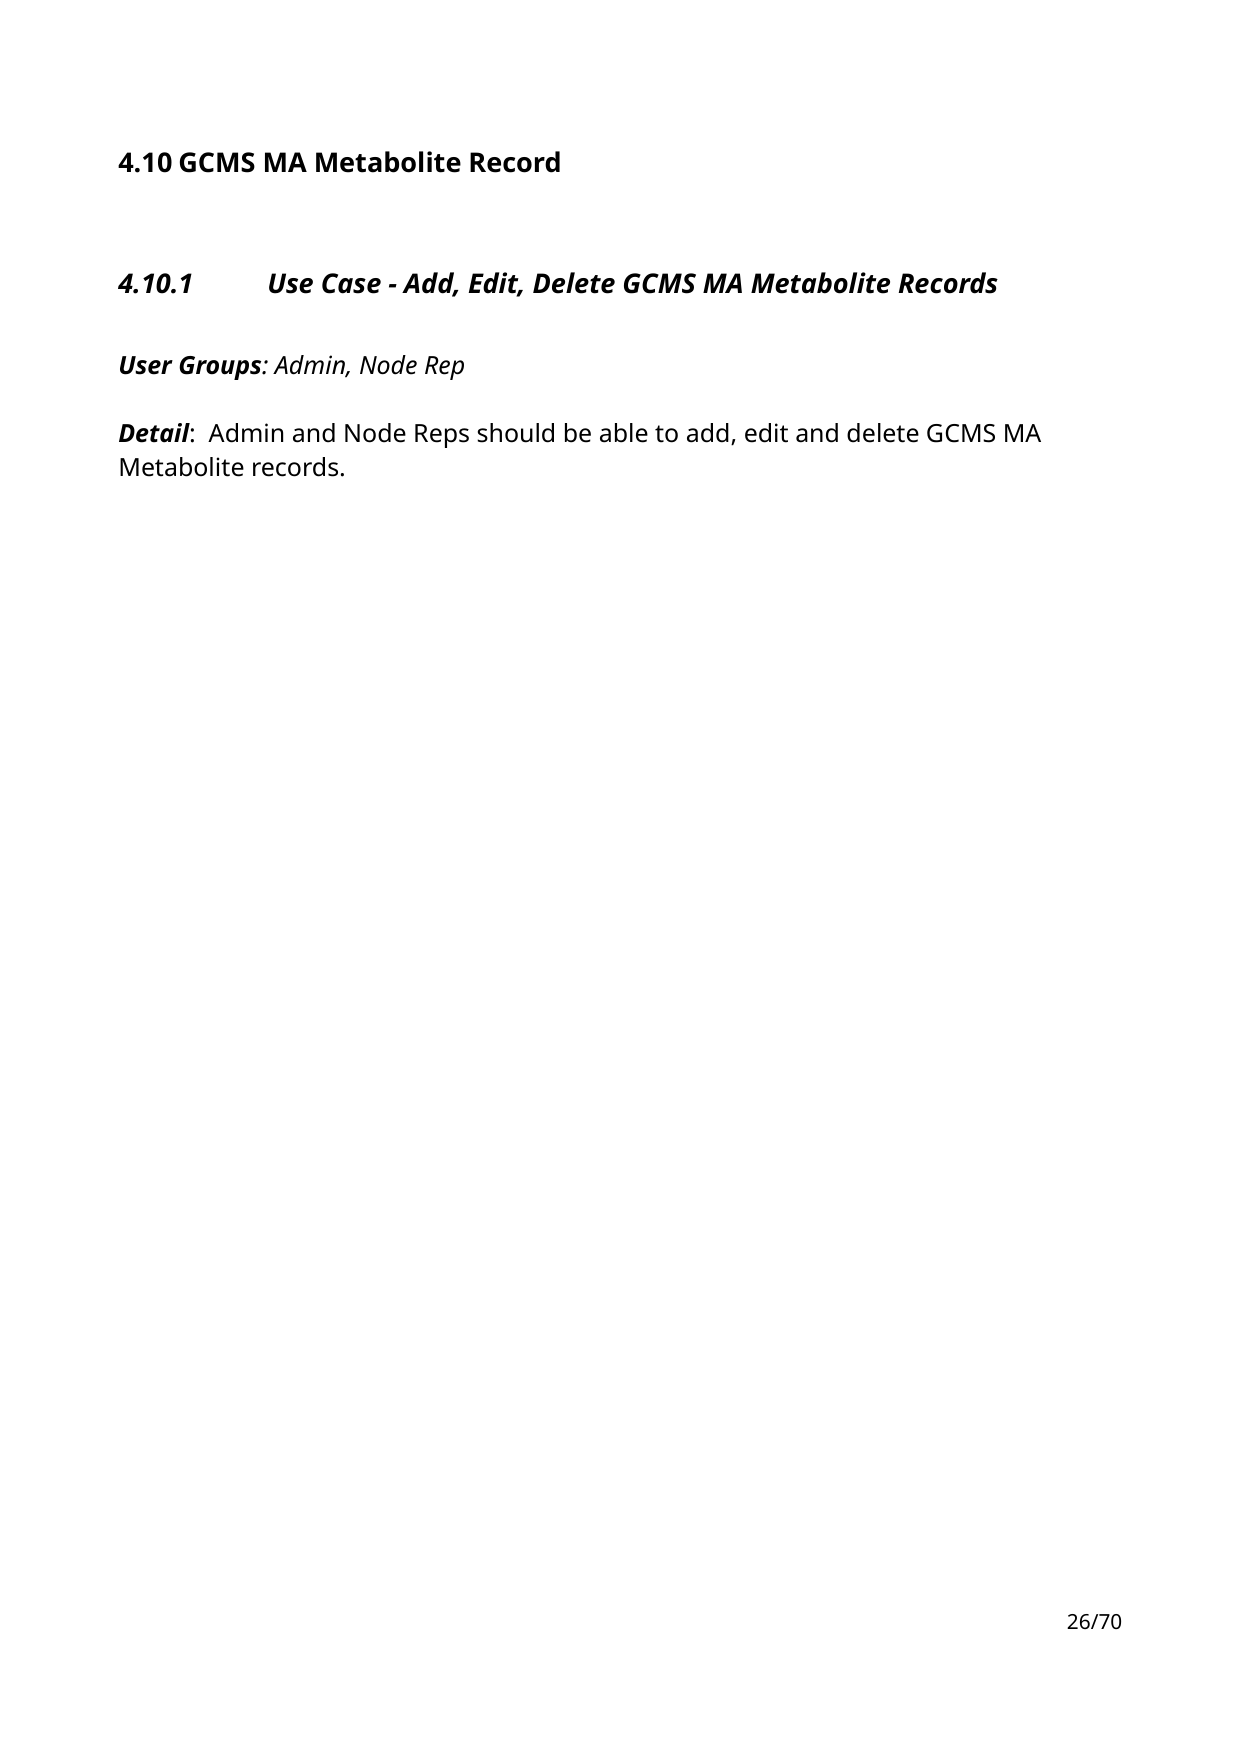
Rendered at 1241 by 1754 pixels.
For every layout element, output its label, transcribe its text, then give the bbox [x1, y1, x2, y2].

text Detail: Admin and Node Reps should be able to add, edit and delete GCMS MA Metabolite records. [118, 416, 1122, 484]
subtitle Use Case - Add, Edit, Delete GCMS MA Metabolite Records [118, 264, 1122, 301]
text User Groups: Admin, Node Rep [118, 347, 1122, 382]
subtitle GCMS MA Metabolite Record [118, 143, 1122, 180]
